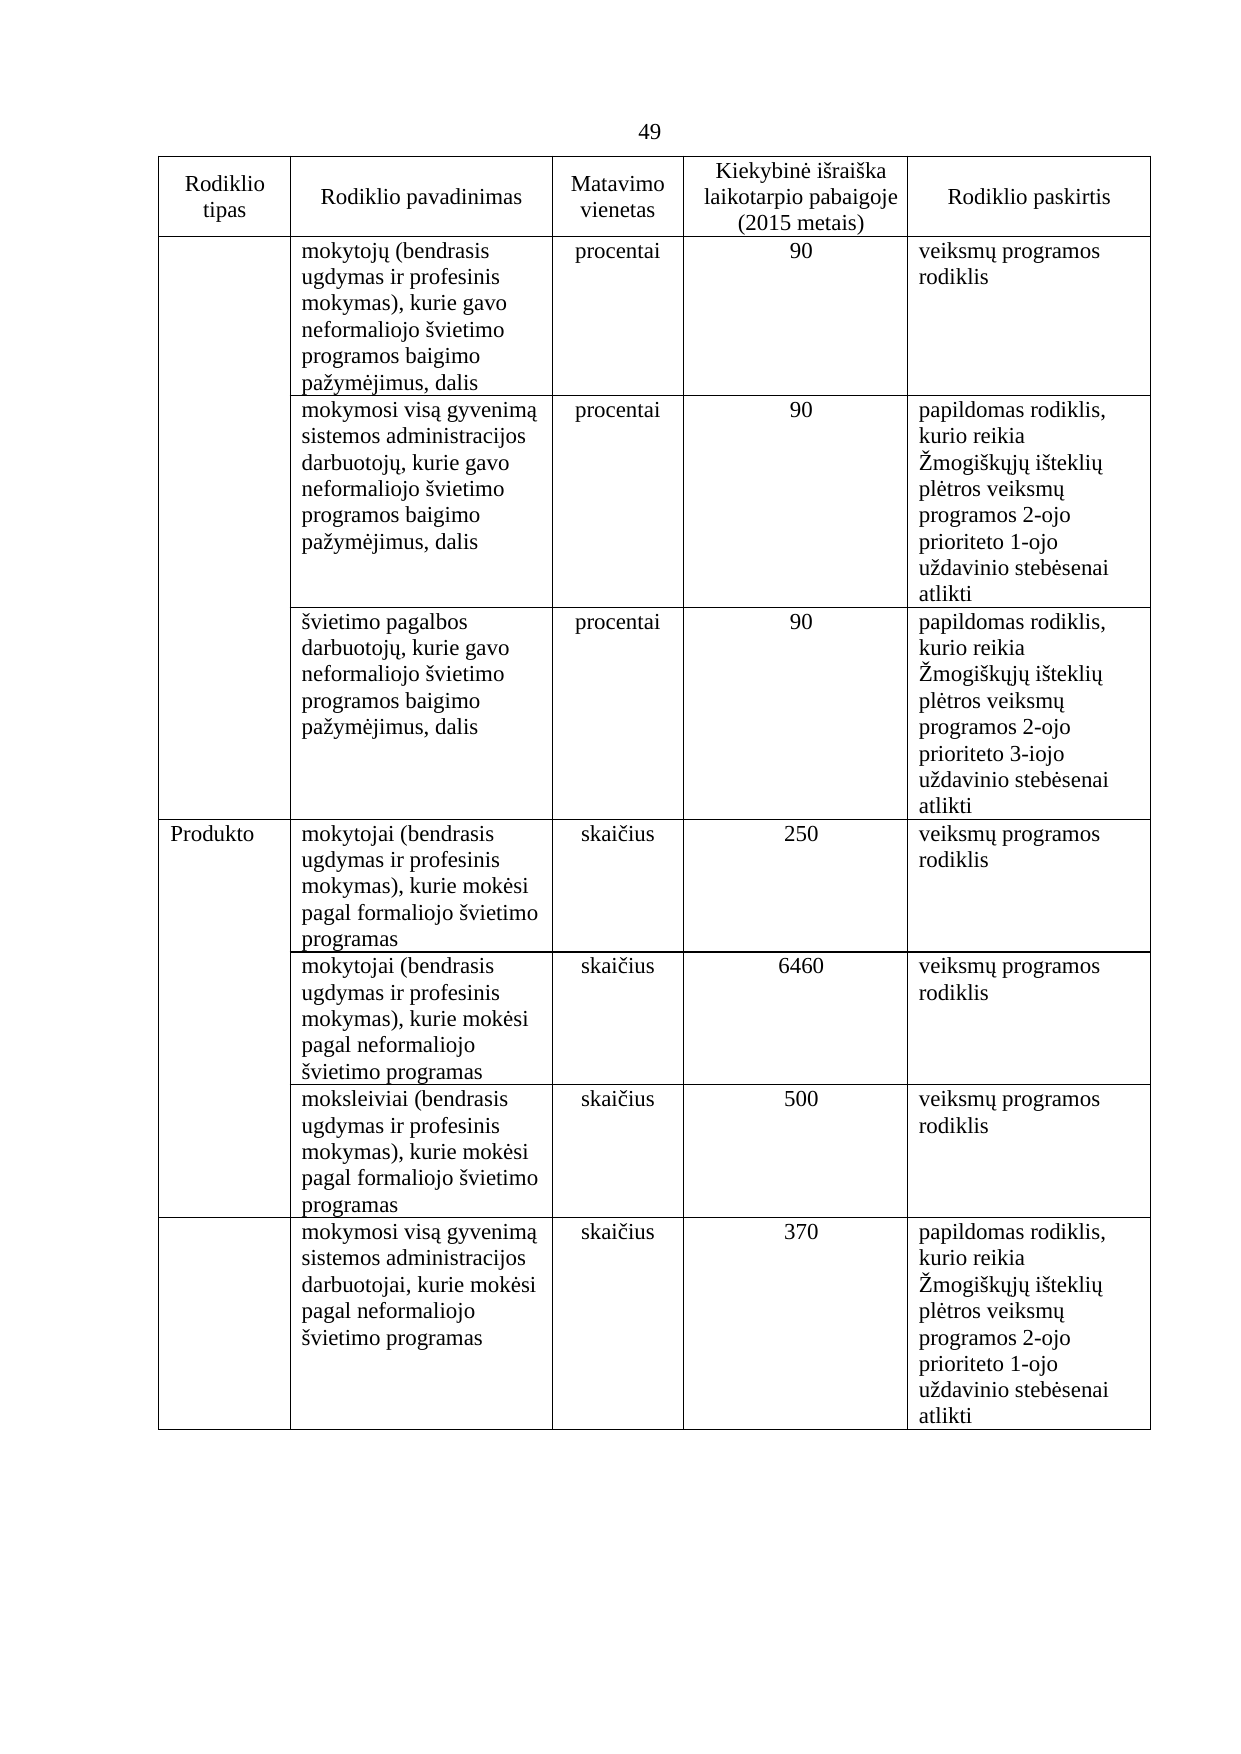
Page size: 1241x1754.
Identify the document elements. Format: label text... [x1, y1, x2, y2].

table_cell mokytojai (bendrasis ugdymas ir profesinis mokymas), kurie mokėsi pagal neformaliojo švietimo programas [291, 953, 552, 1084]
table_cell veiksmų programos rodiklis [908, 953, 1150, 1084]
table_cell 6460 [684, 953, 907, 1084]
table_cell 90 [684, 396, 907, 607]
table_cell 90 [684, 237, 907, 395]
table_cell Produkto [159, 820, 290, 1217]
table_cell mokytojų (bendrasis ugdymas ir profesinis mokymas), kurie gavo neformaliojo švietimo programos baigimo pažymėjimus, dalis [291, 237, 552, 395]
table_cell procentai [553, 396, 683, 607]
table_header Rodiklio paskirtis [908, 157, 1150, 236]
table_cell [159, 1218, 290, 1429]
table_cell mokytojai (bendrasis ugdymas ir profesinis mokymas), kurie mokėsi pagal formaliojo švietimo programas [291, 820, 552, 951]
table_cell 500 [684, 1085, 907, 1217]
table_cell švietimo pagalbos darbuotojų, kurie gavo neformaliojo švietimo programos baigimo pažymėjimus, dalis [291, 608, 552, 819]
table_cell mokymosi visą gyvenimą sistemos administracijos darbuotojai, kurie mokėsi pagal neformaliojo švietimo programas [291, 1218, 552, 1429]
table_cell moksleiviai (bendrasis ugdymas ir profesinis mokymas), kurie mokėsi pagal formaliojo švietimo programas [291, 1085, 552, 1217]
table_cell skaičius [553, 1218, 683, 1429]
table_cell procentai [553, 237, 683, 395]
table_header Rodiklio pavadinimas [291, 157, 552, 236]
table_cell 250 [684, 820, 907, 951]
table_cell 90 [684, 608, 907, 819]
table_header Kiekybinė išraiška laikotarpio pabaigoje (2015 metais) [684, 157, 907, 236]
table_cell veiksmų programos rodiklis [908, 237, 1150, 395]
table_cell 370 [684, 1218, 907, 1429]
table_header Rodiklio tipas [159, 157, 290, 236]
table_cell skaičius [553, 820, 683, 951]
table_cell veiksmų programos rodiklis [908, 1085, 1150, 1217]
table_cell procentai [553, 608, 683, 819]
table_cell [159, 237, 290, 819]
table_header Matavimo vienetas [553, 157, 683, 236]
table_cell papildomas rodiklis, kurio reikia Žmogiškųjų išteklių plėtros veiksmų programos 2-ojo prioriteto 1-ojo uždavinio stebėsenai atlikti [908, 1218, 1150, 1429]
table_cell mokymosi visą gyvenimą sistemos administracijos darbuotojų, kurie gavo neformaliojo švietimo programos baigimo pažymėjimus, dalis [291, 396, 552, 607]
table_cell skaičius [553, 1085, 683, 1217]
table_cell veiksmų programos rodiklis [908, 820, 1150, 951]
table_cell skaičius [553, 953, 683, 1084]
table_cell papildomas rodiklis, kurio reikia Žmogiškųjų išteklių plėtros veiksmų programos 2-ojo prioriteto 1-ojo uždavinio stebėsenai atlikti [908, 396, 1150, 607]
table_cell papildomas rodiklis, kurio reikia Žmogiškųjų išteklių plėtros veiksmų programos 2-ojo prioriteto 3-iojo uždavinio stebėsenai atlikti [908, 608, 1150, 819]
